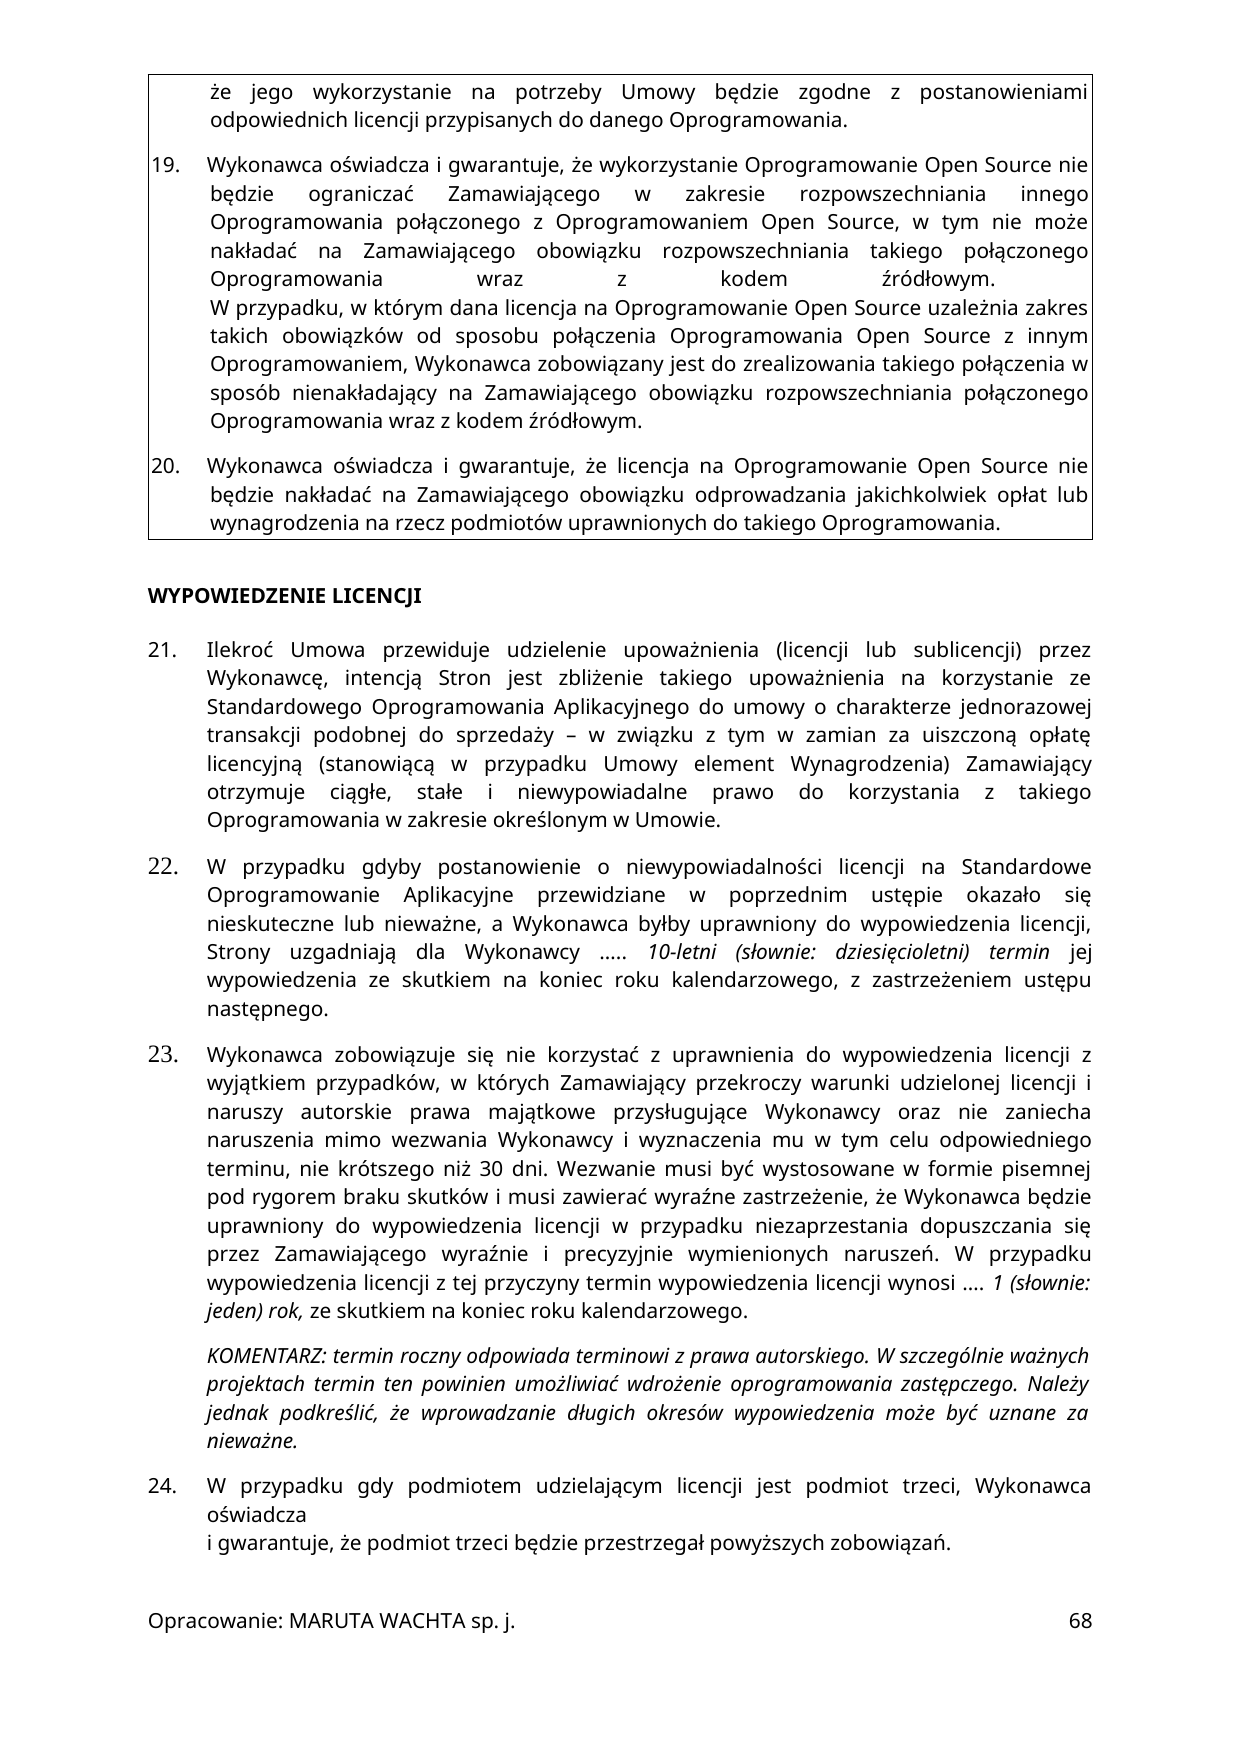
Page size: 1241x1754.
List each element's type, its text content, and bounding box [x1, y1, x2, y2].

list W przypadku gdyby postanowienie o niewypowiadalności licencji na Standardowe Oprogramowanie Aplikacyjne przewidziane w poprzednim ustępie okazało się nieskuteczne lub nieważne, a Wykonawca byłby uprawniony do wypowiedzenia licencji, Strony uzgadniają dla Wykonawcy ….. 10-letni (słownie: dziesięcioletni) termin jej wypowiedzenia ze skutkiem na koniec roku kalendarzowego, z zastrzeżeniem ustępu następnego. [148, 851, 1093, 1022]
list Ilekroć Umowa przewiduje udzielenie upoważnienia (licencji lub sublicencji) przez Wykonawcę, intencją Stron jest zbliżenie takiego upoważnienia na korzystanie ze Standardowego Oprogramowania Aplikacyjnego do umowy o charakterze jednorazowej transakcji podobnej do sprzedaży – w związku z tym w zamian za uiszczoną opłatę licencyjną (stanowiącą w przypadku Umowy element Wynagrodzenia) Zamawiający otrzymuje ciągłe, stałe i niewypowiadalne prawo do korzystania z takiego Oprogramowania w zakresie określonym w Umowie. [148, 635, 1093, 834]
list W przypadku gdy podmiotem udzielającym licencji jest podmiot trzeci, Wykonawca oświadcza i gwarantuje, że podmiot trzeci będzie przestrzegał powyższych zobowiązań. [148, 1472, 1093, 1557]
list że jego wykorzystanie na potrzeby Umowy będzie zgodne z postanowieniami odpowiednich licencji przypisanych do danego Oprogramowania. [149, 75, 1092, 134]
text KOMENTARZ: termin roczny odpowiada terminowi z prawa autorskiego. W szczególnie ważnych projektach termin ten powinien umożliwiać wdrożenie oprogramowania zastępczego. Należy jednak podkreślić, że wprowadzanie długich okresów wypowiedzenia może być uznane za nieważne. [207, 1341, 1093, 1455]
list Wykonawca oświadcza i gwarantuje, że licencja na Oprogramowanie Open Source nie będzie nakładać na Zamawiającego obowiązku odprowadzania jakichkolwiek opłat lub wynagrodzenia na rzecz podmiotów uprawnionych do takiego Oprogramowania. [149, 448, 1092, 539]
list Wykonawca zobowiązuje się nie korzystać z uprawnienia do wypowiedzenia licencji z wyjątkiem przypadków, w których Zamawiający przekroczy warunki udzielonej licencji i naruszy autorskie prawa majątkowe przysługujące Wykonawcy oraz nie zaniecha naruszenia mimo wezwania Wykonawcy i wyznaczenia mu w tym celu odpowiedniego terminu, nie krótszego niż 30 dni. Wezwanie musi być wystosowane w formie pisemnej pod rygorem braku skutków i musi zawierać wyraźne zastrzeżenie, że Wykonawca będzie uprawniony do wypowiedzenia licencji w przypadku niezaprzestania dopuszczania się przez Zamawiającego wyraźnie i precyzyjnie wymienionych naruszeń. W przypadku wypowiedzenia licencji z tej przyczyny termin wypowiedzenia licencji wynosi …. 1 (słownie: jeden) rok, ze skutkiem na koniec roku kalendarzowego. [148, 1039, 1093, 1324]
text WYPOWIEDZENIE LICENCJI [148, 582, 1093, 610]
list Wykonawca oświadcza i gwarantuje, że wykorzystanie Oprogramowanie Open Source nie będzie ograniczać Zamawiającego w zakresie rozpowszechniania innego Oprogramowania połączonego z Oprogramowaniem Open Source, w tym nie może nakładać na Zamawiającego obowiązku rozpowszechniania takiego połączonego Oprogramowania wraz z kodem źródłowym. W przypadku, w którym dana licencja na Oprogramowanie Open Source uzależnia zakres takich obowiązków od sposobu połączenia Oprogramowania Open Source z innym Oprogramowaniem, Wykonawca zobowiązany jest do zrealizowania takiego połączenia w sposób nienakładający na Zamawiającego obowiązku rozpowszechniania połączonego Oprogramowania wraz z kodem źródłowym. [149, 147, 1092, 435]
